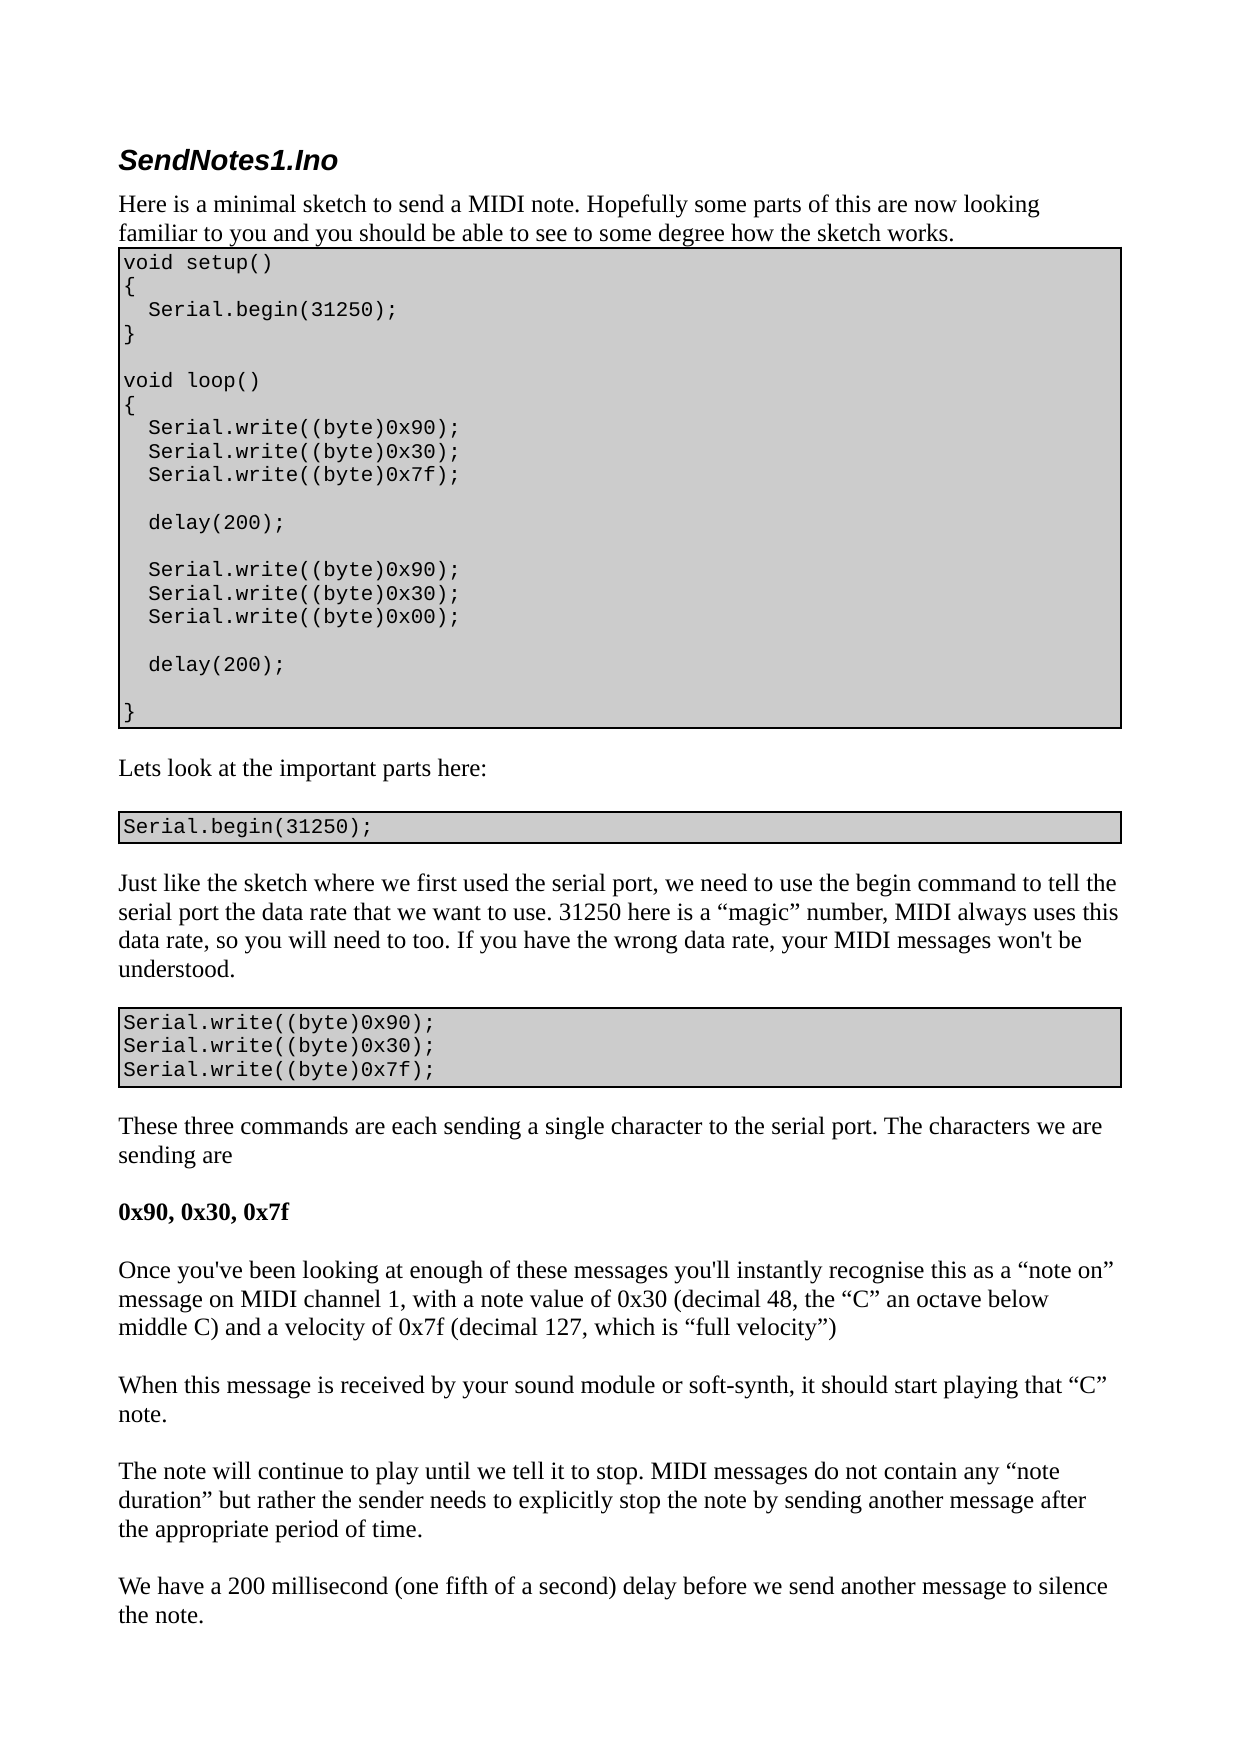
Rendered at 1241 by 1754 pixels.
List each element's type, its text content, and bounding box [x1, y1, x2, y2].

text Just like the sketch where we first used the serial port, we need to use the begin command to tell the serial port the data rate that we want to use. 31250 here is a “magic” number, MIDI always uses this data rate, so you will need to too. If you have the wrong data rate, your MIDI messages won't be understood. [118, 868, 1122, 983]
text void setup() [120, 249, 1120, 270]
text Once you've been looking at enough of these messages you'll instantly recognise this as a “note on” message on MIDI channel 1, with a note value of 0x30 (decimal 48, the “C” an octave below middle C) and a velocity of 0x7f (decimal 127, which is “full velocity”) [118, 1255, 1122, 1341]
text The note will continue to play until we tell it to stop. MIDI messages do not contain any “note duration” but rather the sender needs to explicitly stop the note by sending another message after the appropriate period of time. [118, 1456, 1122, 1542]
text Serial.write((byte)0x30); [120, 436, 1120, 459]
text { [120, 270, 1120, 294]
text We have a 200 millisecond (one fifth of a second) delay before we send another message to silence the note. [118, 1571, 1122, 1629]
text Serial.write((byte)0x7f); [120, 459, 1120, 483]
text } [120, 318, 1120, 341]
text Serial.write((byte)0x7f); [120, 1054, 1120, 1086]
text Serial.write((byte)0x90); [120, 412, 1120, 436]
text { [120, 388, 1120, 412]
text These three commands are each sending a single character to the serial port. The characters we are sending are [118, 1111, 1122, 1169]
text Serial.write((byte)0x30); [120, 1030, 1120, 1054]
text Serial.write((byte)0x90); [120, 554, 1120, 578]
text void loop() [120, 365, 1120, 388]
text When this message is received by your sound module or soft-synth, it should start playing that “C” note. [118, 1370, 1122, 1427]
text } [120, 696, 1120, 727]
text delay(200); [120, 507, 1120, 530]
subtitle SendNotes1.Ino [118, 143, 1122, 177]
text Serial.write((byte)0x90); [120, 1009, 1120, 1030]
text Serial.write((byte)0x00); [120, 601, 1120, 625]
text Here is a minimal sketch to send a MIDI note. Hopefully some parts of this are now looking familiar to you and you should be able to see to some degree how the sketch works. [118, 189, 1122, 247]
text Serial.write((byte)0x30); [120, 578, 1120, 601]
text Lets look at the important parts here: [118, 753, 1122, 782]
text 0x90, 0x30, 0x7f [118, 1197, 1122, 1226]
text Serial.begin(31250); [120, 813, 1120, 842]
text delay(200); [120, 649, 1120, 672]
text Serial.begin(31250); [120, 294, 1120, 318]
